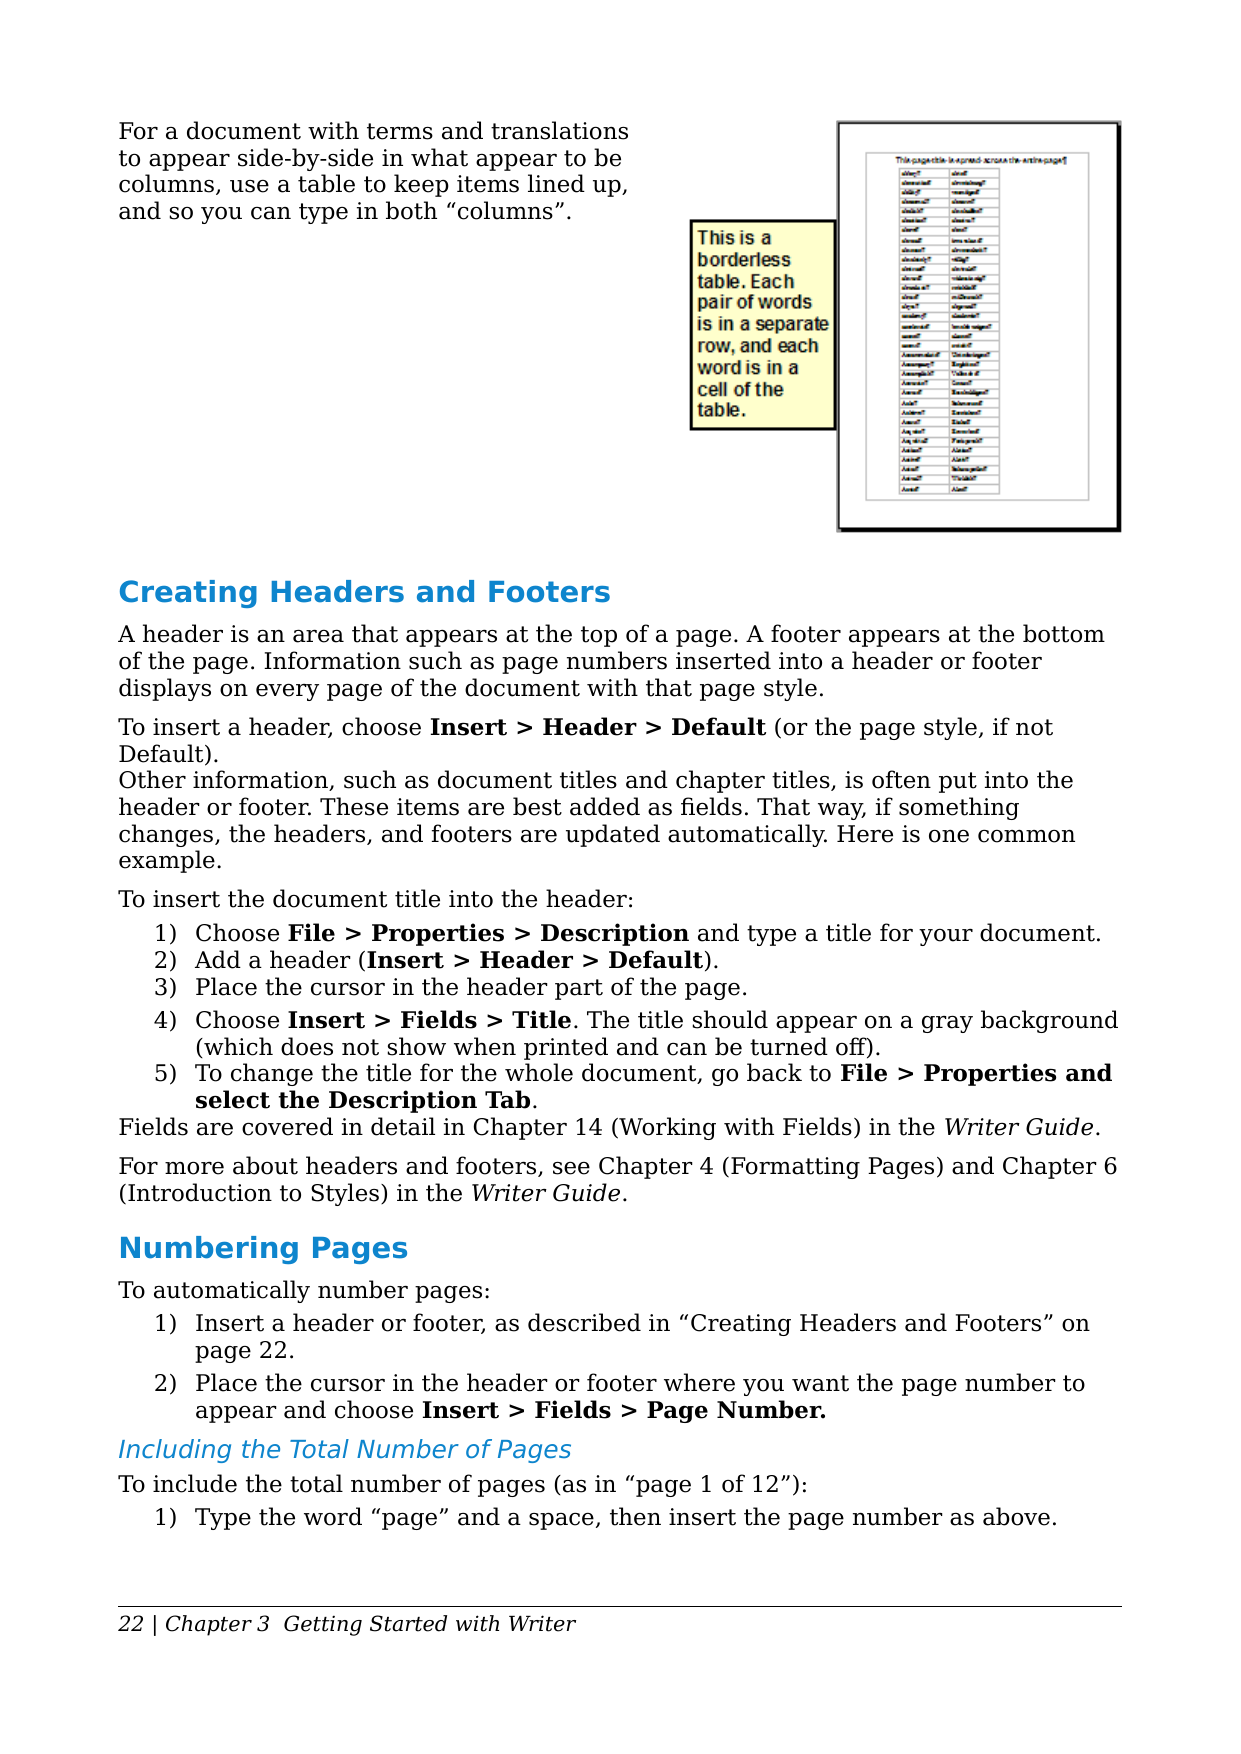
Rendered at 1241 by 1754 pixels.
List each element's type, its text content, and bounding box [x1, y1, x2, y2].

list Choose Insert > Fields > Title. The title should appear on a gray background (which does not show when printed and can be turned off). [177, 1007, 1122, 1060]
list Type the word “page” and a space, then insert the page number as above. [177, 1504, 1122, 1531]
text To insert a header, choose Insert > Header > Default (or the page style, if not Default). [118, 714, 1122, 767]
list Insert a header or footer, as described in “Creating Headers and Footers” on page 23. [177, 1311, 1122, 1364]
text Other information, such as document titles and chapter titles, is often put into the header or footer. These items are best added as fields. That way, if something changes, the headers, and footers are updated automatically. Here is one common example. [118, 767, 1122, 874]
list Place the cursor in the header part of the page. [177, 974, 1122, 1000]
subtitle Numbering Pages [118, 1231, 1122, 1265]
text A header is an area that appears at the top of a page. A footer appears at the bottom of the page. Information such as page numbers inserted into a header or footer displays on every page of the document with that page style. [118, 621, 1122, 701]
list To include the total number of pages (as in “page 1 of 12”): [118, 1471, 1122, 1498]
list Place the cursor in the header or footer where you want the page number to appear and choose Insert > Fields > Page Number. [177, 1370, 1122, 1424]
list Choose File > Properties > Description and type a title for your document. [177, 920, 1122, 947]
list To insert the document title into the header: [118, 887, 1122, 913]
subtitle Creating Headers and Footers [118, 575, 1122, 609]
picture [687, 118, 1126, 534]
text Fields are covered in detail in Chapter 14 (Working with Fields) in the Writer Guide. [118, 1114, 1122, 1141]
list To change the title for the whole document, go back to File > Properties and select the Description Tab. [177, 1060, 1122, 1114]
text For more about headers and footers, see Chapter 4 (Formatting Pages) and Chapter 6 (Introduction to Styles) in the Writer Guide. [118, 1153, 1122, 1207]
subtitle Including the Total Number of Pages [118, 1436, 1122, 1465]
list To automatically number pages: [118, 1277, 1122, 1304]
table_cell For a document with terms and translations to appear side-by-side in what appear to be columns, use a table to keep items lined up, and so you can type in both “columns”. [118, 118, 651, 563]
list Add a header (Insert > Header > Default). [177, 947, 1122, 974]
table_cell [651, 118, 1126, 563]
